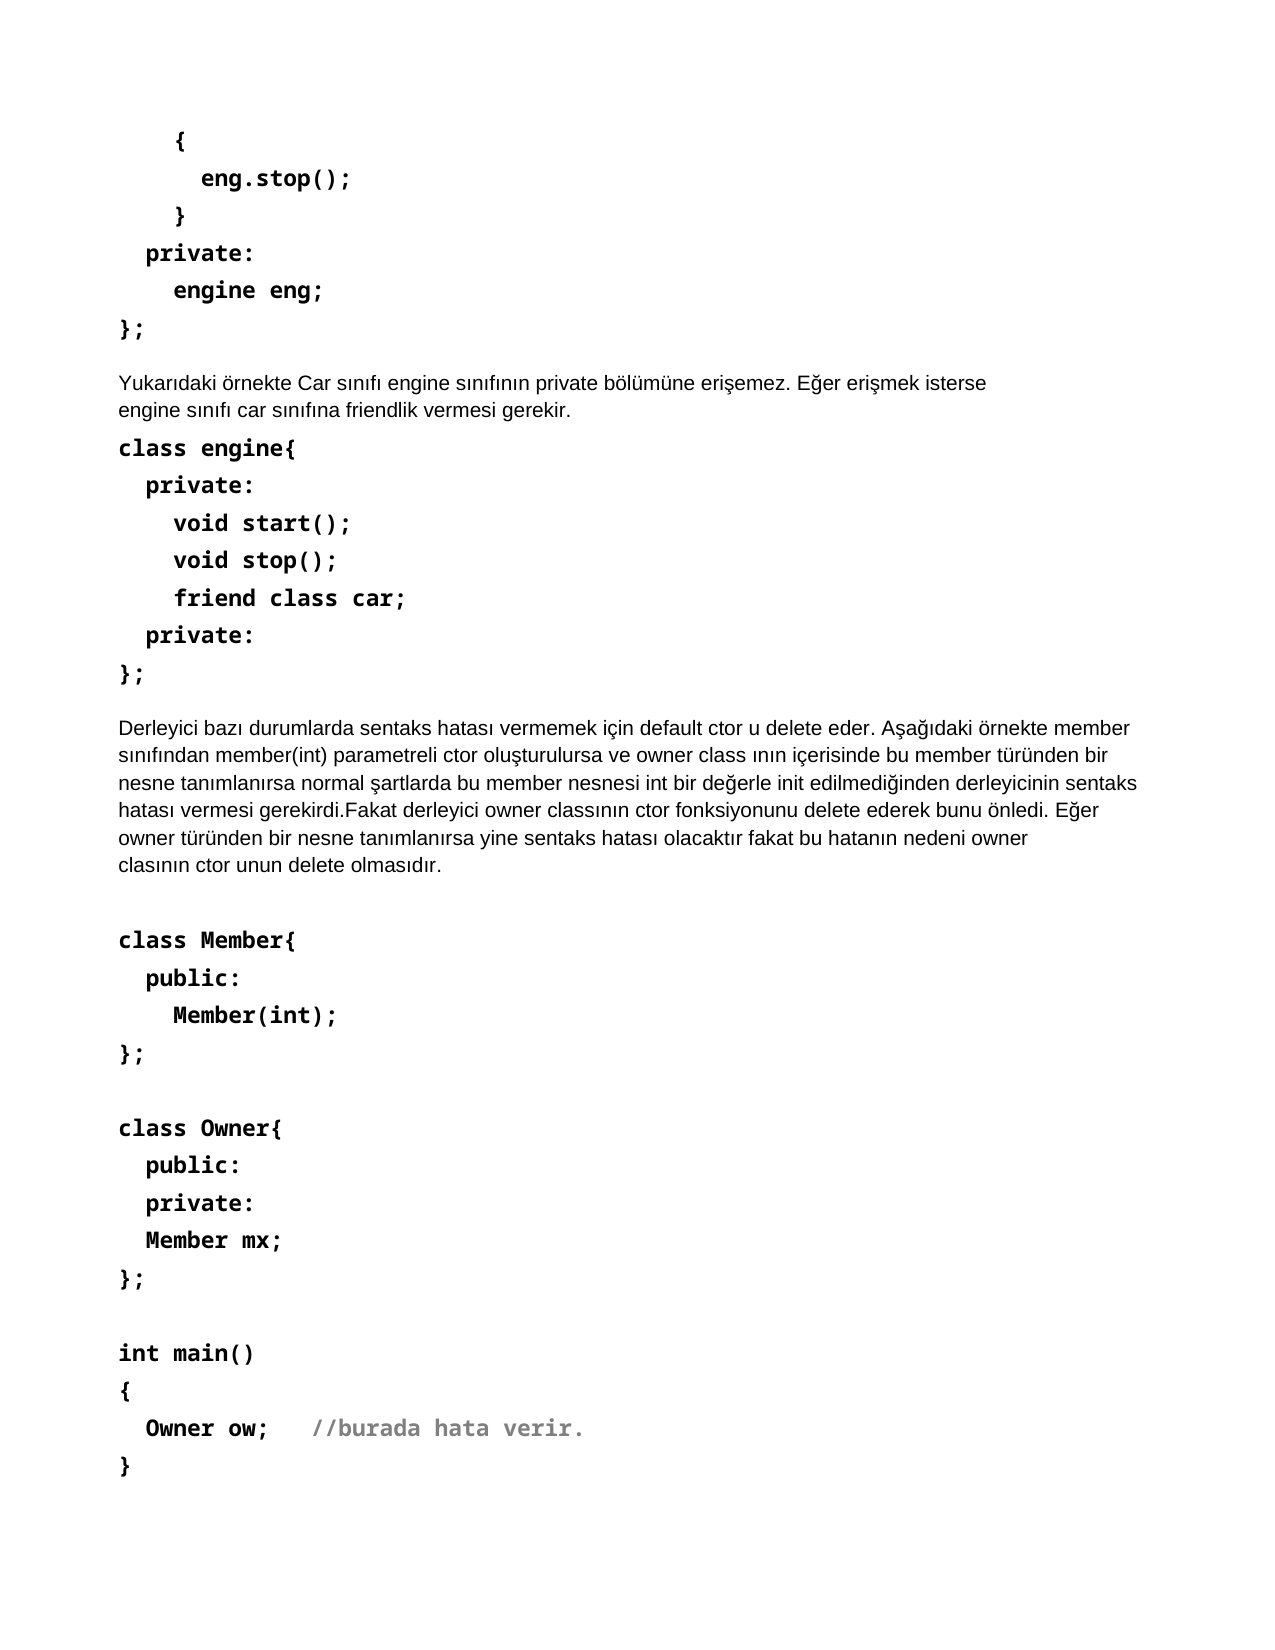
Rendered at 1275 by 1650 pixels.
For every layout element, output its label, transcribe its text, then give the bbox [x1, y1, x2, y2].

text { [118, 1368, 1157, 1406]
text int main() [118, 1331, 1157, 1368]
text private: [118, 231, 1157, 268]
text }; [118, 1256, 1157, 1293]
text public: [118, 956, 1157, 993]
text class Member{ [118, 918, 1157, 956]
text public: [118, 1143, 1157, 1181]
text void stop(); [118, 538, 1157, 576]
text private: [118, 1181, 1157, 1218]
text void start(); [118, 501, 1157, 538]
text }; [118, 306, 1157, 343]
text }; [118, 651, 1157, 688]
text Yukarıdaki örnekte Car sınıfı engine sınıfının private bölümüne erişemez. Eğer erişmek isterse [118, 371, 1157, 394]
text { [118, 118, 1157, 156]
text friend class car; [118, 576, 1157, 613]
text clasının ctor unun delete olmasıdır. [118, 853, 1157, 877]
text Member(int); [118, 993, 1157, 1031]
text private: [118, 463, 1157, 501]
text Member mx; [118, 1218, 1157, 1256]
text Owner ow; //burada hata verir. [118, 1406, 1157, 1443]
text engine sınıfı car sınıfına friendlik vermesi gerekir. [118, 398, 1157, 422]
text engine eng; [118, 268, 1157, 306]
text }; [118, 1031, 1157, 1068]
text Derleyici bazı durumlarda sentaks hatası vermemek için default ctor u delete eder. Aşağıdaki örnekte member sınıfından member(int) parametreli ctor oluşturulursa ve owner class ının içerisinde bu member türünden bir nesne tanımlanırsa normal şartlarda bu member nesnesi int bir değerle init edilmediğinden derleyicinin sentaks hatası vermesi gerekirdi.Fakat derleyici owner classının ctor fonksiyonunu delete ederek bunu önledi. Eğer owner türünden bir nesne tanımlanırsa yine sentaks hatası olacaktır fakat bu hatanın nedeni owner [118, 716, 1157, 849]
text } [118, 193, 1157, 231]
text private: [118, 613, 1157, 651]
text class Owner{ [118, 1106, 1157, 1143]
text } [118, 1443, 1157, 1481]
text class engine{ [118, 426, 1157, 463]
text eng.stop(); [118, 156, 1157, 193]
